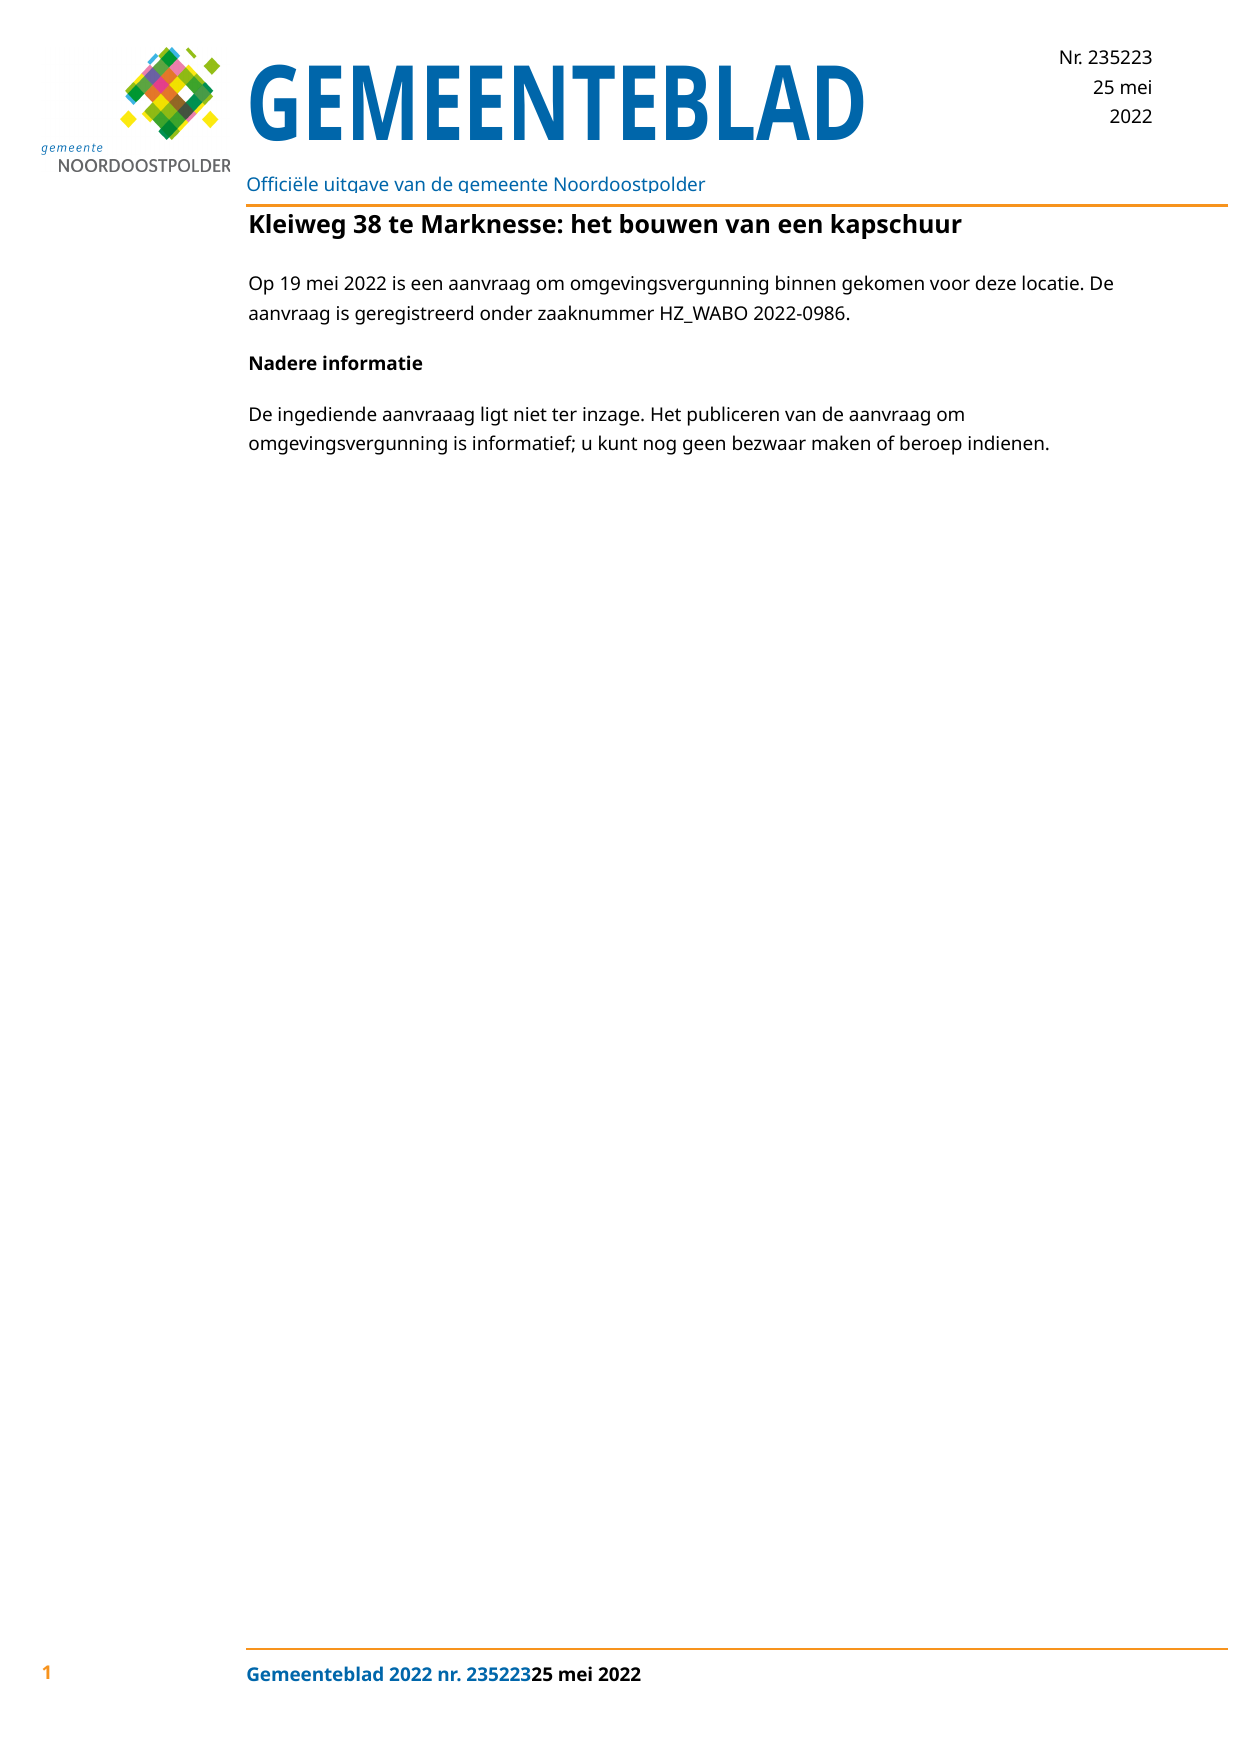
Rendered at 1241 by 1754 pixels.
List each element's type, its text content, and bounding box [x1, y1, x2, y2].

text Op 19 mei 2022 is een aanvraag om omgevingsvergunning binnen gekomen voor deze locatie. De aanvraag is geregistreerd onder zaaknummer HZ_WABO 2022-0986. [248, 270, 1152, 326]
text Nadere informatie [248, 350, 1152, 376]
text De ingediende aanvraaag ligt niet ter inzage. Het publiceren van de aanvraag om omgevingsvergunning is informatief; u kunt nog geen bezwaar maken of beroep indienen. [248, 401, 1152, 456]
text Kleiweg 38 te Marknesse: het bouwen van een kapschuur [248, 207, 1152, 241]
picture [41, 47, 231, 172]
